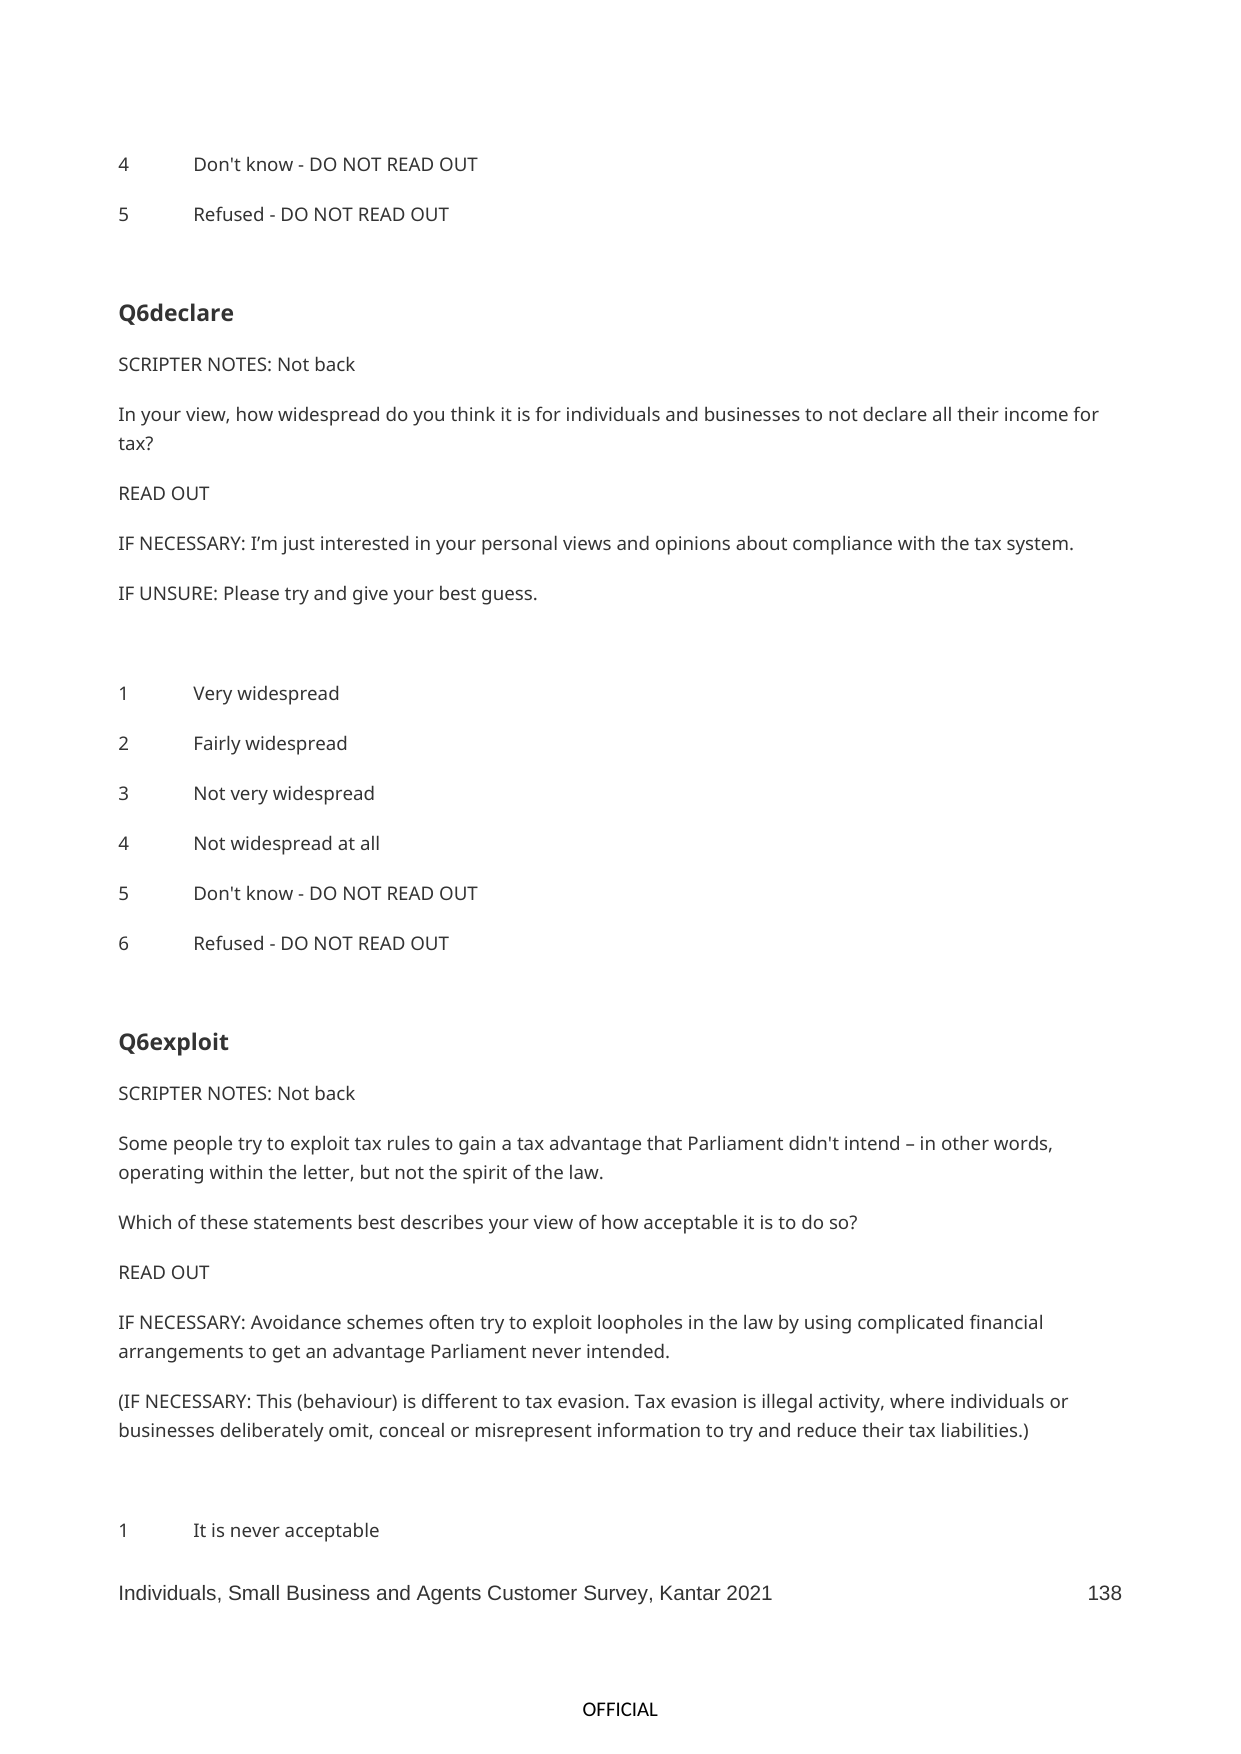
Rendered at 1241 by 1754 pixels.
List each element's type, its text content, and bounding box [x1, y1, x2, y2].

text IF NECESSARY: Avoidance schemes often try to exploit loopholes in the law by using complicated financial arrangements to get an advantage Parliament never intended. [118, 1306, 1122, 1364]
text SCRIPTER NOTES: Not back [118, 1077, 1122, 1106]
text Q6declare [118, 298, 1122, 327]
text (IF NECESSARY: This (behaviour) is different to tax evasion. Tax evasion is illegal activity, where individuals or businesses deliberately omit, conceal or misrepresent information to try and reduce their tax liabilities.) [118, 1385, 1122, 1443]
text IF NECESSARY: I’m just interested in your personal views and opinions about compliance with the tax system. [118, 527, 1122, 556]
text 2 Fairly widespread [118, 727, 1122, 756]
text SCRIPTER NOTES: Not back [118, 348, 1122, 377]
text READ OUT [118, 477, 1122, 506]
text READ OUT [118, 1256, 1122, 1285]
text 4 Don't know - DO NOT READ OUT [118, 148, 1122, 177]
text 3 Not very widespread [118, 777, 1122, 806]
text 5 Don't know - DO NOT READ OUT [118, 877, 1122, 906]
text Which of these statements best describes your view of how acceptable it is to do so? [118, 1206, 1122, 1235]
text IF UNSURE: Please try and give your best guess. [118, 577, 1122, 606]
text 1 Very widespread [118, 677, 1122, 706]
text 1 It is never acceptable [118, 1514, 1122, 1543]
text 6 Refused - DO NOT READ OUT [118, 927, 1122, 956]
text 4 Not widespread at all [118, 827, 1122, 856]
text Q6exploit [118, 1027, 1122, 1056]
text 5 Refused - DO NOT READ OUT [118, 198, 1122, 227]
text In your view, how widespread do you think it is for individuals and businesses to not declare all their income for tax? [118, 398, 1122, 456]
text Some people try to exploit tax rules to gain a tax advantage that Parliament didn't intend – in other words, operating within the letter, but not the spirit of the law. [118, 1127, 1122, 1185]
